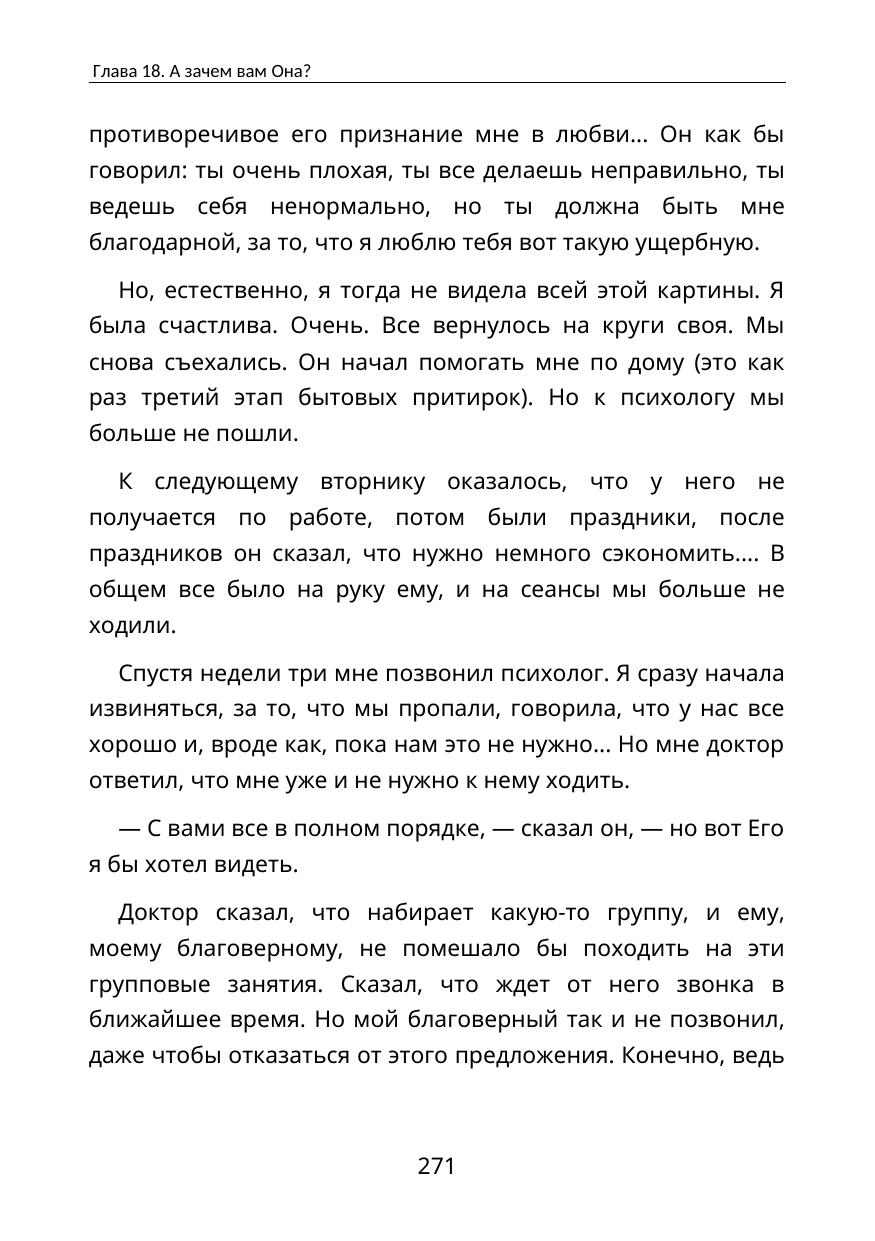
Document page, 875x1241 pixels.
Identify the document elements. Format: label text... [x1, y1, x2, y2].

text Спустя недели три мне позвонил психолог. Я сразу начала извиняться, за то, что мы пропали, говорила, что у нас все хорошо и, вроде как, пока нам это не нужно... Но мне доктор ответил, что мне уже и не нужно к нему ходить. [88, 656, 786, 796]
text Доктор сказал, что набирает какую-то группу, и ему, моему благоверному, не помешало бы походить на эти групповые занятия. Сказал, что ждет от него звонка в ближайшее время. Но мой благоверный так и не позвонил, даже чтобы отказаться от этого предложения. Конечно, ведь [88, 896, 786, 1071]
text противоречивое его признание мне в любви... Он как бы говорил: ты очень плохая, ты все делаешь неправильно, ты ведешь себя ненормально, но ты должна быть мне благодарной, за то, что я люблю тебя вот такую ущербную. [88, 118, 786, 257]
text К следующему вторнику оказалось, что у него не получается по работе, потом были праздники, после праздников он сказал, что нужно немного сэкономить.... В общем все было на руку ему, и на сеансы мы больше не ходили. [88, 465, 786, 640]
text — С вами все в полном порядке, — сказал он, — но вот Его я бы хотел видеть. [88, 812, 786, 879]
text Но, естественно, я тогда не видела всей этой картины. Я была счастлива. Очень. Все вернулось на круги своя. Мы снова съехались. Он начал помогать мне по дому (это как раз третий этап бытовых притирок). Но к психологу мы больше не пошли. [88, 273, 786, 448]
